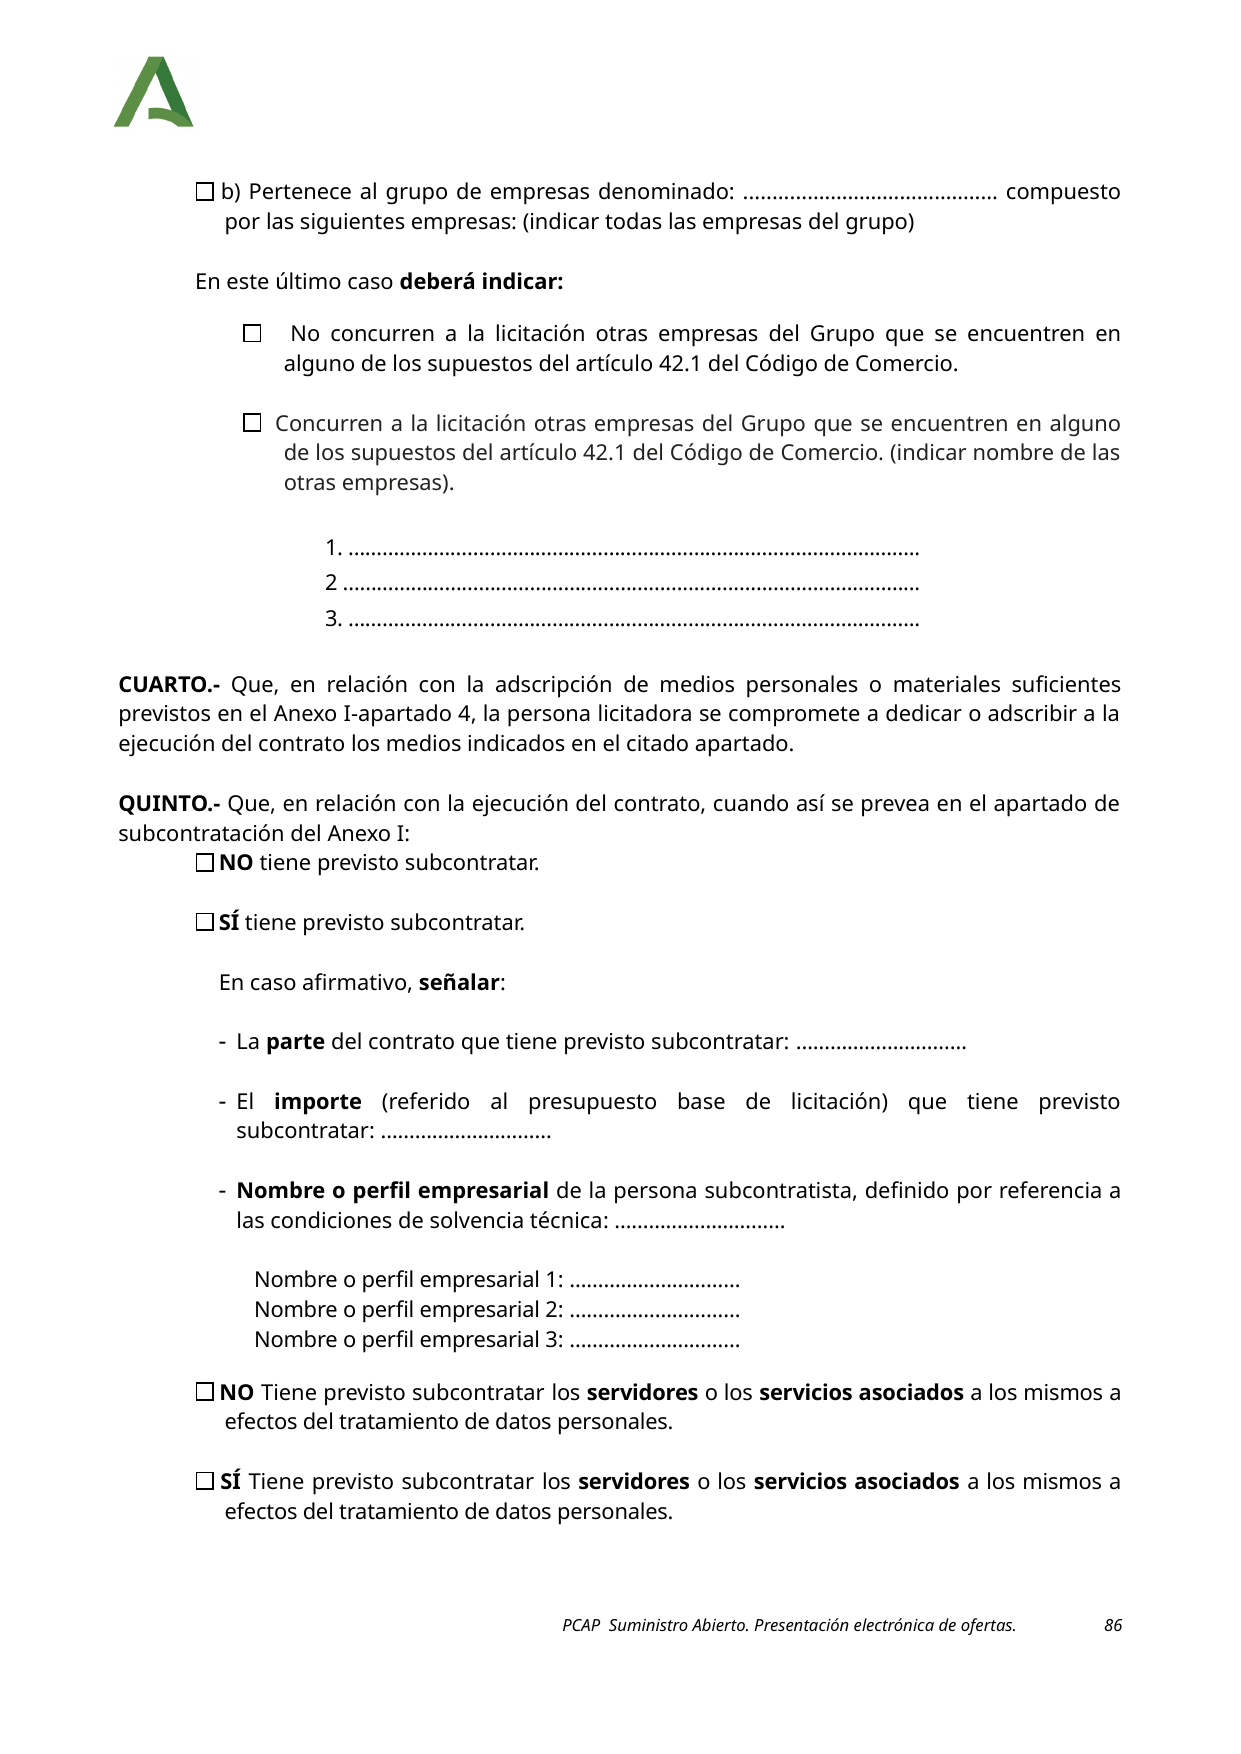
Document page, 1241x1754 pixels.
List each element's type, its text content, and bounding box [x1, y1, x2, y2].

text En caso afirmativo, señalar: [159, 967, 1122, 996]
text Nombre o perfil empresarial 3: ………………………… [236, 1324, 1122, 1354]
text QUINTO.- Que, en relación con la ejecución del contrato, cuando así se prevea en el apartado de subcontratación del Anexo I: [118, 788, 1122, 847]
list El importe (referido al presupuesto base de licitación) que tiene previsto subcontratar: ………………………… [218, 1086, 1122, 1145]
text SÍ Tiene previsto subcontratar los servidores o los servicios asociados a los mismos a efectos del tratamiento de datos personales. [195, 1466, 1122, 1526]
text Nombre o perfil empresarial 2: ………………………… [236, 1294, 1122, 1324]
text NO Tiene previsto subcontratar los servidores o los servicios asociados a los mismos a efectos del tratamiento de datos personales. [195, 1377, 1122, 1436]
list Nombre o perfil empresarial de la persona subcontratista, definido por referencia a las condiciones de solvencia técnica: ………………………… [218, 1175, 1122, 1235]
text b) Pertenece al grupo de empresas denominado: ............………………………..... compuesto por las siguientes empresas: (indicar todas las empresas del grupo) [195, 176, 1122, 236]
text Concurren a la licitación otras empresas del Grupo que se encuentren en alguno de los supuestos del artículo 42.1 del Código de Comercio. (indicar nombre de las otras empresas). [242, 408, 1122, 497]
text Nombre o perfil empresarial 1: ………………………… [236, 1264, 1122, 1294]
text No concurren a la licitación otras empresas del Grupo que se encuentren en alguno de los supuestos del artículo 42.1 del Código de Comercio. [242, 318, 1122, 378]
text SÍ tiene previsto subcontratar. [195, 907, 1122, 937]
text NO tiene previsto subcontratar. [195, 847, 1122, 877]
text 1. ……………………………………………………………………………………….. [325, 532, 1122, 561]
picture [109, 52, 198, 131]
list 3. ……………………………………………………………………………………….. [325, 603, 1122, 633]
text En este último caso deberá indicar: [118, 266, 1122, 296]
text CUARTO.- Que, en relación con la adscripción de medios personales o materiales suficientes previstos en el Anexo I-apartado 4, la persona licitadora se compromete a dedicar o adscribir a la ejecución del contrato los medios indicados en el citado apartado. [118, 669, 1122, 758]
text 2 ………………………………………………………………………………………... [325, 567, 1122, 597]
list La parte del contrato que tiene previsto subcontratar: ………………………… [218, 1026, 1122, 1056]
